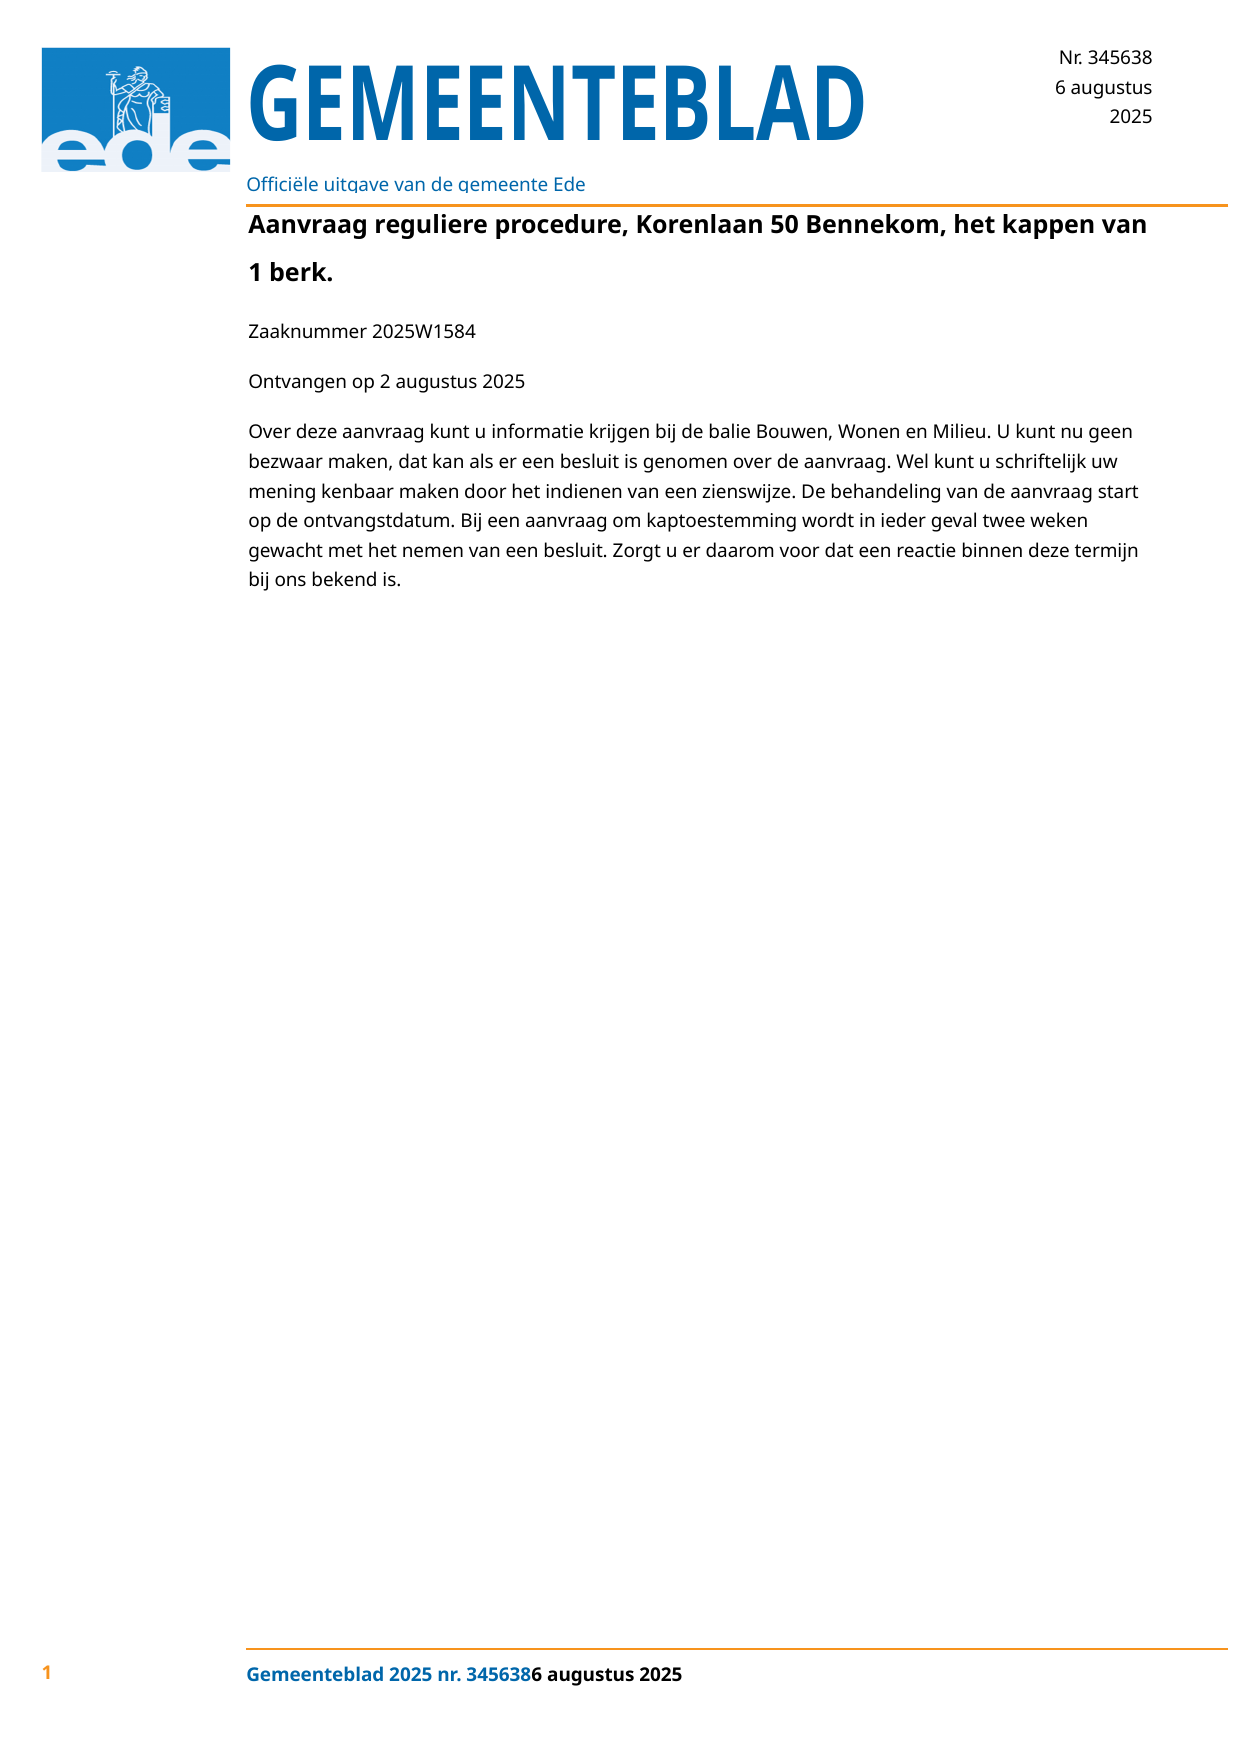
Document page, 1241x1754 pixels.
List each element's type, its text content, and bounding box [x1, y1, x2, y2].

text Over deze aanvraag kunt u informatie krijgen bij de balie Bouwen, Wonen en Milieu. U kunt nu geen bezwaar maken, dat kan als er een besluit is genomen over de aanvraag. Wel kunt u schriftelijk uw mening kenbaar maken door het indienen van een zienswijze. De behandeling van de aanvraag start op de ontvangstdatum. Bij een aanvraag om kaptoestemming wordt in ieder geval twee weken gewacht met het nemen van een besluit. Zorgt u er daarom voor dat een reactie binnen deze termijn bij ons bekend is. [248, 419, 1152, 592]
text Ontvangen op 2 augustus 2025 [248, 368, 1152, 394]
text Aanvraag reguliere procedure, Korenlaan 50 Bennekom, het kappen van 1 berk. [248, 207, 1152, 288]
picture [41, 47, 231, 172]
text Zaaknummer 2025W1584 [248, 318, 1152, 344]
